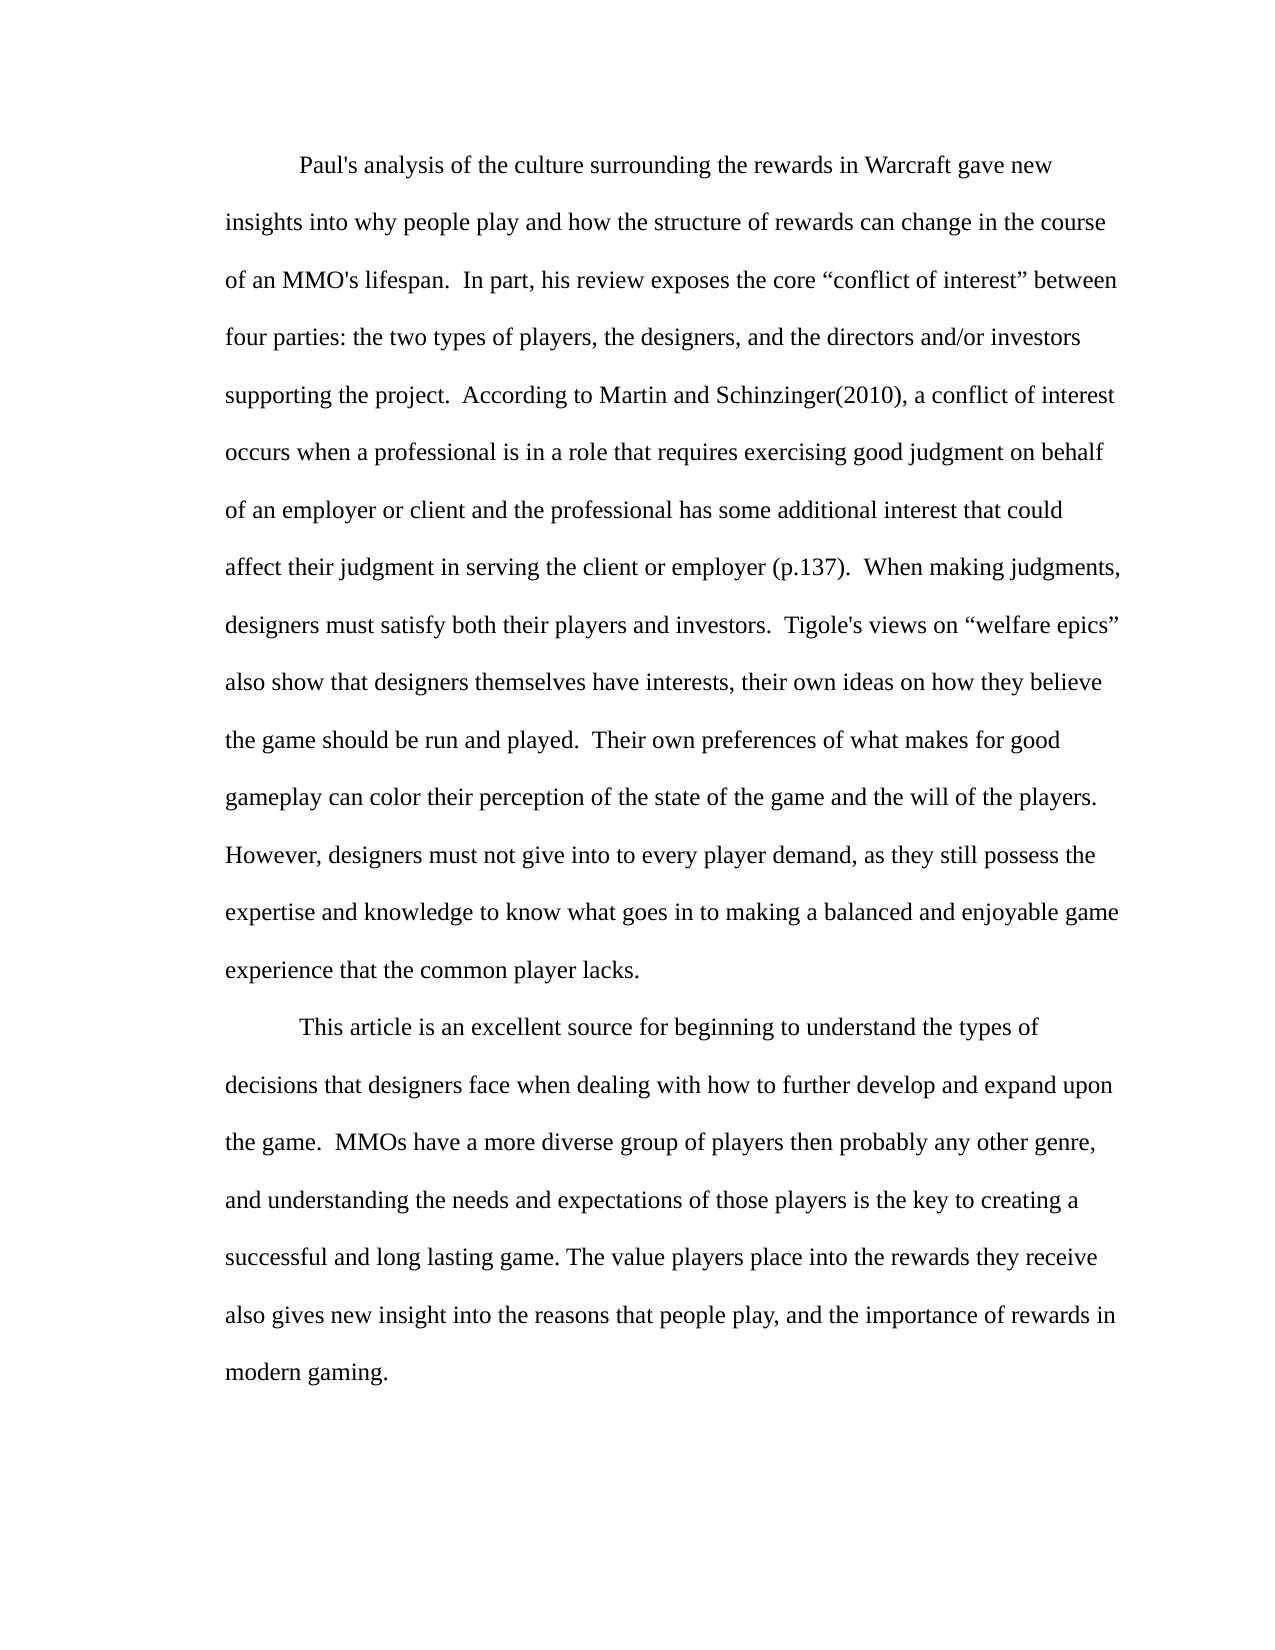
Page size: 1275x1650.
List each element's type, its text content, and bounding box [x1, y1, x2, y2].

text This article is an excellent source for beginning to understand the types of decisions that designers face when dealing with how to further develop and expand upon the game. MMOs have a more diverse group of players then probably any other genre, and understanding the needs and expectations of those players is the key to creating a successful and long lasting game. The value players place into the rewards they receive also gives new insight into the reasons that people play, and the importance of rewards in modern gaming. [225, 1012, 1125, 1386]
text Paul's analysis of the culture surrounding the rewards in Warcraft gave new insights into why people play and how the structure of rewards can change in the course of an MMO's lifespan. In part, his review exposes the core “conflict of interest” between four parties: the two types of players, the designers, and the directors and/or investors supporting the project. According to Martin and Schinzinger(2010), a conflict of interest occurs when a professional is in a role that requires exercising good judgment on behalf of an employer or client and the professional has some additional interest that could affect their judgment in serving the client or employer (p.137). When making judgments, designers must satisfy both their players and investors. Tigole's views on “welfare epics” also show that designers themselves have interests, their own ideas on how they believe the game should be run and played. Their own preferences of what makes for good gameplay can color their perception of the state of the game and the will of the players. However, designers must not give into to every player demand, as they still possess the expertise and knowledge to know what goes in to making a balanced and enjoyable game experience that the common player lacks. [225, 150, 1125, 984]
